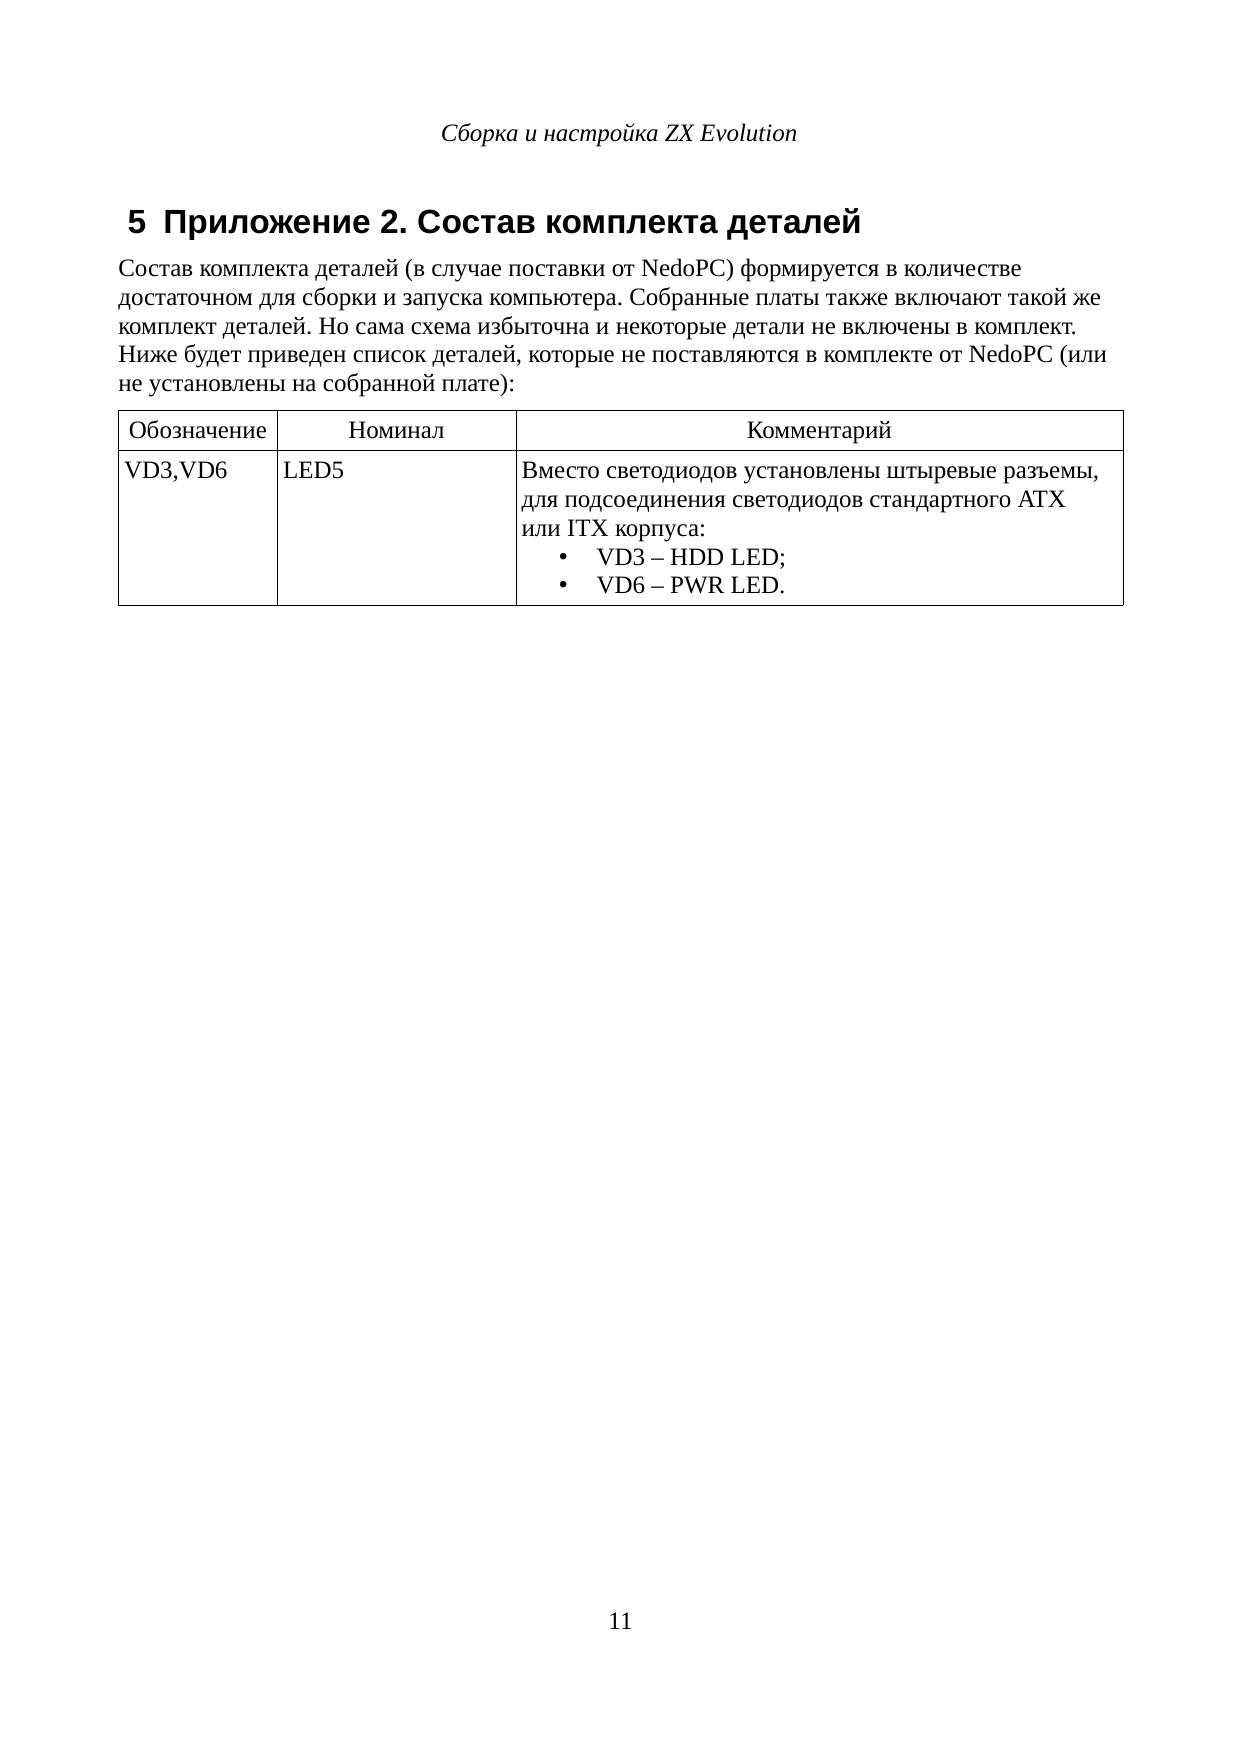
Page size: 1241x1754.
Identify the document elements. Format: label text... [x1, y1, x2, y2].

text Состав комплекта деталей (в случае поставки от NedoPC) формируется в количестве достаточном для сборки и запуска компьютера. Собранные платы также включают такой же комплект деталей. Но сама схема избыточна и некоторые детали не включены в комплект. Ниже будет приведен список деталей, которые не поставляются в комплекте от NedoPC (или не установлены на собранной плате): [118, 253, 1122, 397]
table_cell VD3,VD6 [119, 451, 277, 605]
table_header Комментарий [517, 411, 1123, 450]
table_cell LED5 [278, 451, 516, 605]
table_cell Вместо светодиодов установлены штыревые разъемы, для подсоединения светодиодов стандартного ATX или ITX корпуса: VD3 – HDD LED; VD6 – PWR LED. [517, 451, 1123, 605]
subtitle Приложение 2. Состав комплекта деталей [118, 202, 1122, 241]
table_header Обозначение [119, 411, 277, 450]
table_header Номинал [278, 411, 516, 450]
